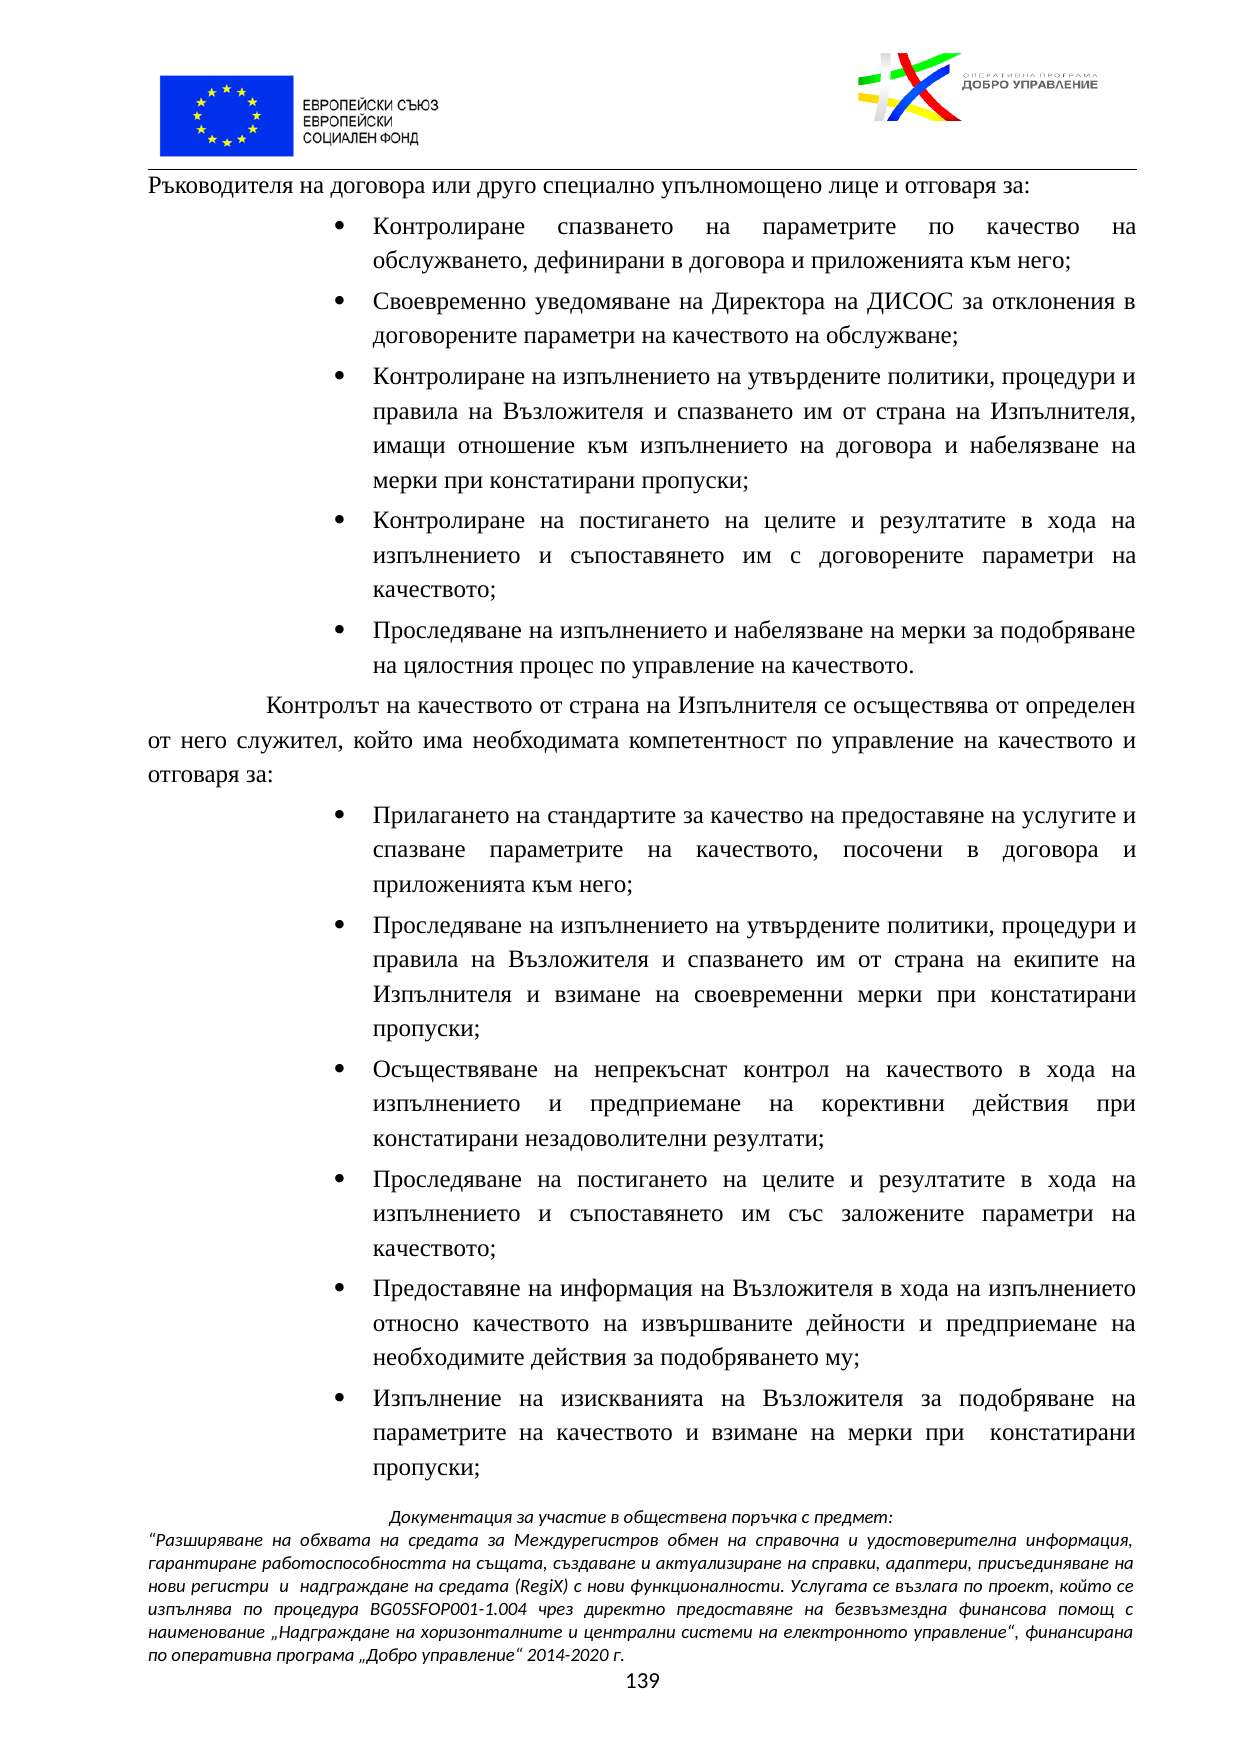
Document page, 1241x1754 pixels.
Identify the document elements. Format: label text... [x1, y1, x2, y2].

list Своевременно уведомяване на Директора на ДИСОС за отклонения в договорените параметри на качеството на обслужване; [335, 286, 1137, 349]
text Ръководителя на договора или друго специално упълномощено лице и отговаря за: [148, 170, 1137, 199]
text Контролът на качеството от страна на Изпълнителя се осъществява от определен от него служител, който има необходимата компетентност по управление на качеството и отговаря за: [148, 690, 1137, 788]
list Контролиране на постигането на целите и резултатите в хода на изпълнението и съпоставянето им с договорените параметри на качеството; [335, 506, 1137, 603]
list Контролиране спазването на параметрите по качество на обслужването, дефинирани в договора и приложенията към него; [335, 211, 1137, 274]
list Предоставяне на информация на Възложителя в хода на изпълнението относно качеството на извършваните дейности и предприемане на необходимите действия за подобряването му; [335, 1273, 1137, 1371]
list Прилагането на стандартите за качество на предоставяне на услугите и спазване параметрите на качеството, посочени в договора и приложенията към него; [335, 800, 1137, 898]
list Осъществяване на непрекъснат контрол на качеството в хода на изпълнението и предприемане на корективни действия при констатирани незадоволителни резултати; [335, 1054, 1137, 1152]
list Изпълнение на изискванията на Възложителя за подобряване на параметрите на качеството и взимане на мерки при констатирани пропуски; [335, 1383, 1137, 1481]
list Проследяване на изпълнението на утвърдените политики, процедури и правила на Възложителя и спазването им от страна на екипите на Изпълнителя и взимане на своевременни мерки при констатирани пропуски; [335, 910, 1137, 1042]
list Контролиране на изпълнението на утвърдените политики, процедури и правила на Възложителя и спазването им от страна на Изпълнителя, имащи отношение към изпълнението на договора и набелязване на мерки при констатирани пропуски; [335, 361, 1137, 493]
list Проследяване на постигането на целите и резултатите в хода на изпълнението и съпоставянето им със заложените параметри на качеството; [335, 1164, 1137, 1261]
list Проследяване на изпълнението и набелязване на мерки за подобряване на цялостния процес по управление на качеството. [335, 615, 1137, 678]
